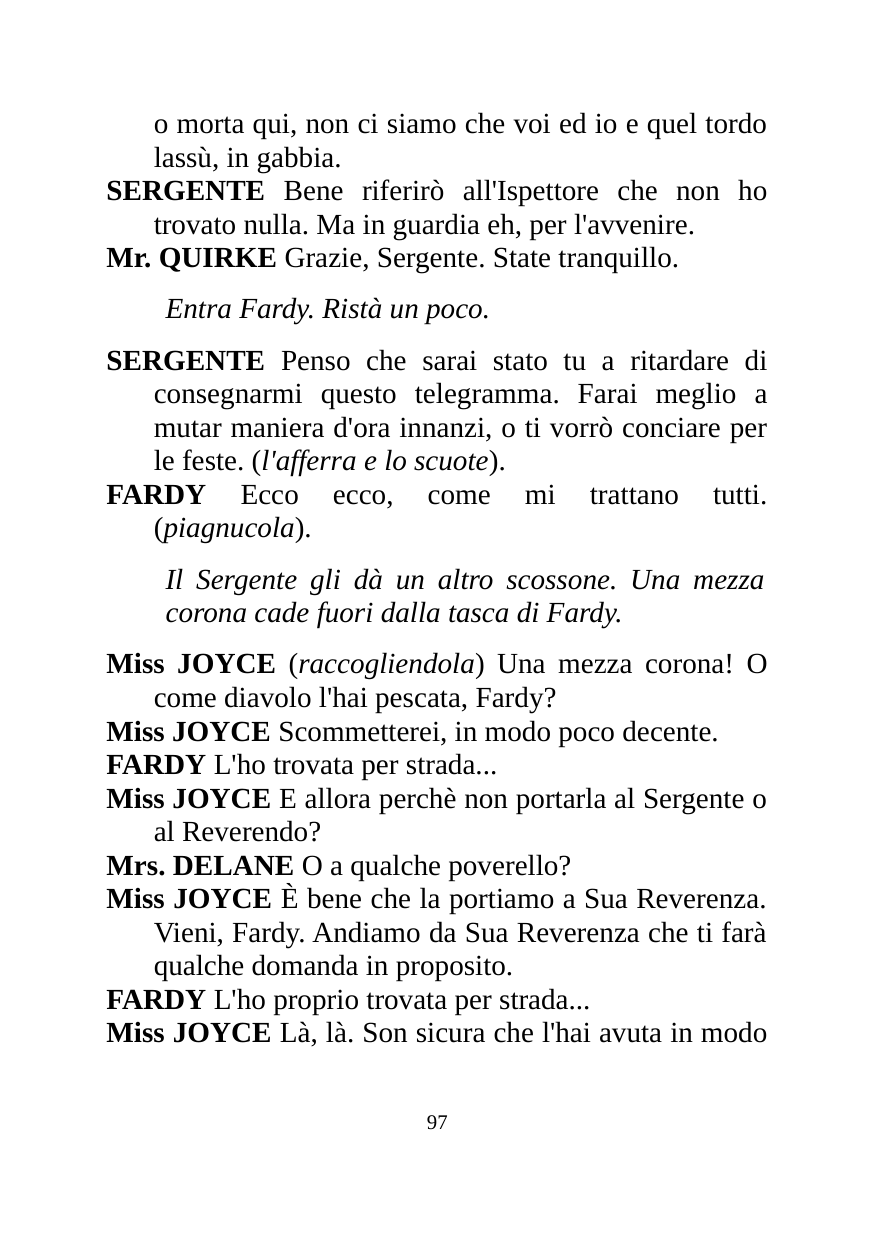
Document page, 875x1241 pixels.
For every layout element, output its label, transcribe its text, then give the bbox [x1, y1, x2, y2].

text o morta qui, non ci siamo che voi ed io e quel tordo lassù, in gabbia. [106, 106, 768, 173]
text Miss JOYCE (raccogliendola) Una mezza corona! O come diavolo l'hai pescata, Fardy? [106, 647, 768, 714]
text SERGENTE Bene riferirò all'Ispettore che non ho trovato nulla. Ma in guardia eh, per l'avvenire. [106, 173, 768, 240]
text Entra Fardy. Ristà un poco. [165, 292, 768, 325]
text FARDY Ecco ecco, come mi trattano tutti. (piagnucola). [106, 477, 768, 544]
text Miss JOYCE Scommetterei, in modo poco decente. [106, 714, 768, 747]
text Il Sergente gli dà un altro scossone. Una mezza corona cade fuori dalla tasca di Fardy. [165, 562, 768, 629]
text Mr. QUIRKE Grazie, Sergente. State tranquillo. [106, 240, 768, 274]
text Miss JOYCE Là, là. Son sicura che l'hai avuta in modo [106, 1016, 768, 1049]
text FARDY L'ho proprio trovata per strada... [106, 982, 768, 1016]
text Miss JOYCE È bene che la portiamo a Sua Reverenza. Vieni, Fardy. Andiamo da Sua Reverenza che ti farà qualche domanda in proposito. [106, 881, 768, 982]
text SERGENTE Penso che sarai stato tu a ritardare di consegnarmi questo telegramma. Farai meglio a mutar maniera d'ora innanzi, o ti vorrò conciare per le feste. (l'afferra e lo scuote). [106, 343, 768, 477]
text FARDY L'ho trovata per strada... [106, 747, 768, 781]
text Miss JOYCE E allora perchè non portarla al Sergente o al Reverendo? [106, 781, 768, 848]
text Mrs. DELANE O a qualche poverello? [106, 848, 768, 881]
